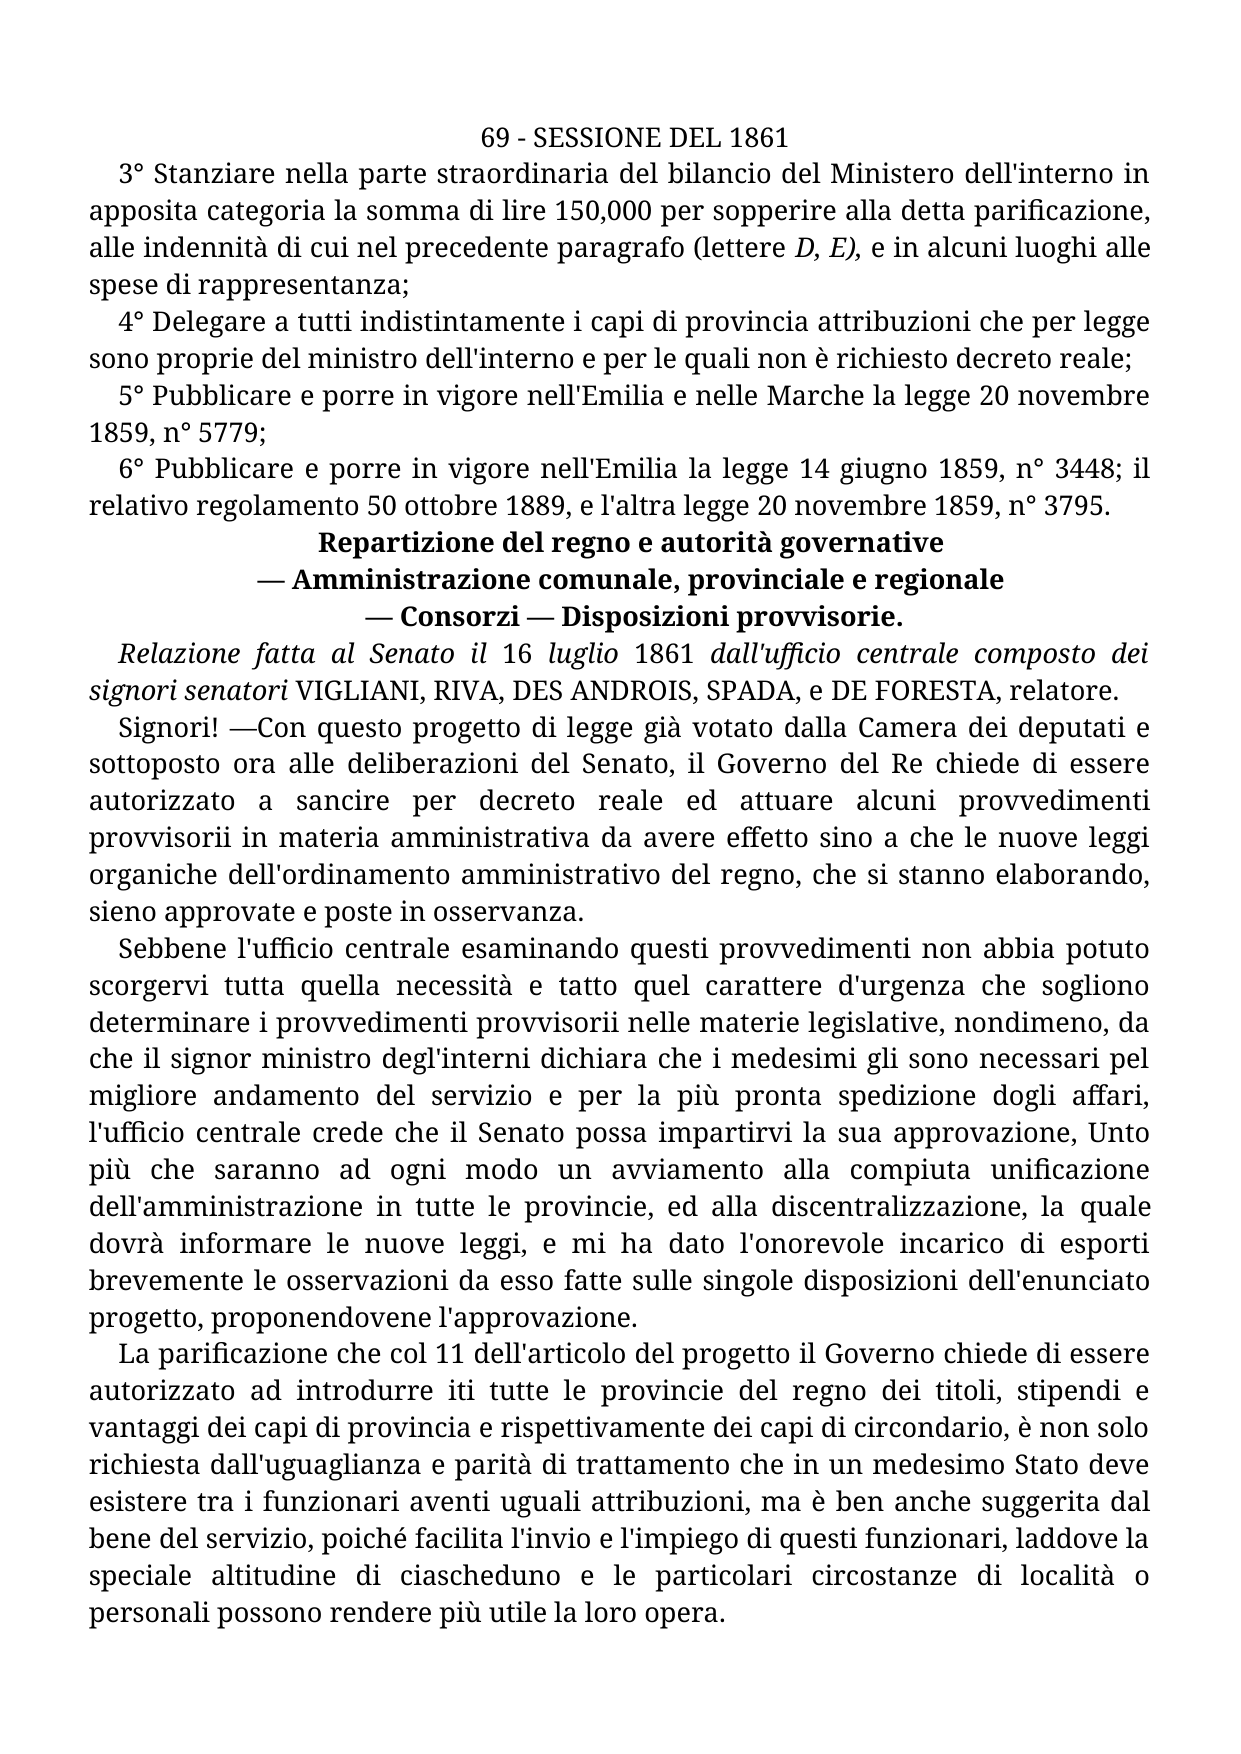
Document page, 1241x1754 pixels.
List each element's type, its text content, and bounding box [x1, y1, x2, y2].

text 3° Stanziare nella parte straordinaria del bilancio del Ministero dell'interno in apposita categoria la somma di lire 150,000 per sopperire alla detta parificazione, alle indennità di cui nel precedente paragrafo (lettere D, E), e in alcuni luoghi alle spese di rappresentanza; [88, 155, 1152, 302]
text Repartizione del regno e autorità governative [88, 524, 1152, 561]
text — Amministrazione comunale, provinciale e regionale [88, 561, 1152, 597]
text 69 - SESSIONE DEL 1861 [88, 118, 1152, 155]
text Sebbene l'ufficio centrale esaminando questi provvedimenti non abbia potuto scorgervi tutta quella necessità e tatto quel carattere d'urgenza che sogliono determinare i provvedimenti provvisorii nelle materie legislative, nondimeno, da che il signor ministro degl'interni dichiara che i medesimi gli sono necessari pel migliore andamento del servizio e per la più pronta spedizione dogli affari, l'ufficio centrale crede che il Senato possa impartirvi la sua approvazione, Unto più che saranno ad ogni modo un avviamento alla compiuta unificazione dell'amministrazione in tutte le provincie, ed alla discentralizzazione, la quale dovrà informare le nuove leggi, e mi ha dato l'onorevole incarico di esporti brevemente le osservazioni da esso fatte sulle singole disposizioni dell'enunciato progetto, proponendovene l'approvazione. [88, 929, 1152, 1335]
text 4° Delegare a tutti indistintamente i capi di provincia attribuzioni che per legge sono proprie del ministro dell'interno e per le quali non è richiesto decreto reale; [88, 302, 1152, 376]
text La parificazione che col 11 dell'articolo del progetto il Governo chiede di essere autorizzato ad introdurre iti tutte le provincie del regno dei titoli, stipendi e vantaggi dei capi di provincia e rispettivamente dei capi di circondario, è non solo richiesta dall'uguaglianza e parità di trattamento che in un medesimo Stato deve esistere tra i funzionari aventi uguali attribuzioni, ma è ben anche suggerita dal bene del servizio, poiché facilita l'invio e l'impiego di questi funzionari, laddove la speciale altitudine di ciascheduno e le particolari circostanze di località o personali possono rendere più utile la loro opera. [88, 1335, 1152, 1630]
text Relazione fatta al Senato il 16 luglio 1861 dall'ufficio centrale composto dei signori senatori VIGLIANI, RIVA, DES ANDROIS, SPADA, e DE FORESTA, relatore. [88, 634, 1152, 708]
text Signori! —Con questo progetto di legge già votato dalla Camera dei deputati e sottoposto ora alle deliberazioni del Senato, il Governo del Re chiede di essere autorizzato a sancire per decreto reale ed attuare alcuni provvedimenti provvisorii in materia amministrativa da avere effetto sino a che le nuove leggi organiche dell'ordinamento amministrativo del regno, che si stanno elaborando, sieno approvate e poste in osservanza. [88, 708, 1152, 929]
text 5° Pubblicare e porre in vigore nell'Emilia e nelle Marche la legge 20 novembre 1859, n° 5779; [88, 376, 1152, 450]
text — Consorzi — Disposizioni provvisorie. [88, 597, 1152, 634]
text 6° Pubblicare e porre in vigore nell'Emilia la legge 14 giugno 1859, n° 3448; il relativo regolamento 50 ottobre 1889, e l'altra legge 20 novembre 1859, n° 3795. [88, 450, 1152, 524]
